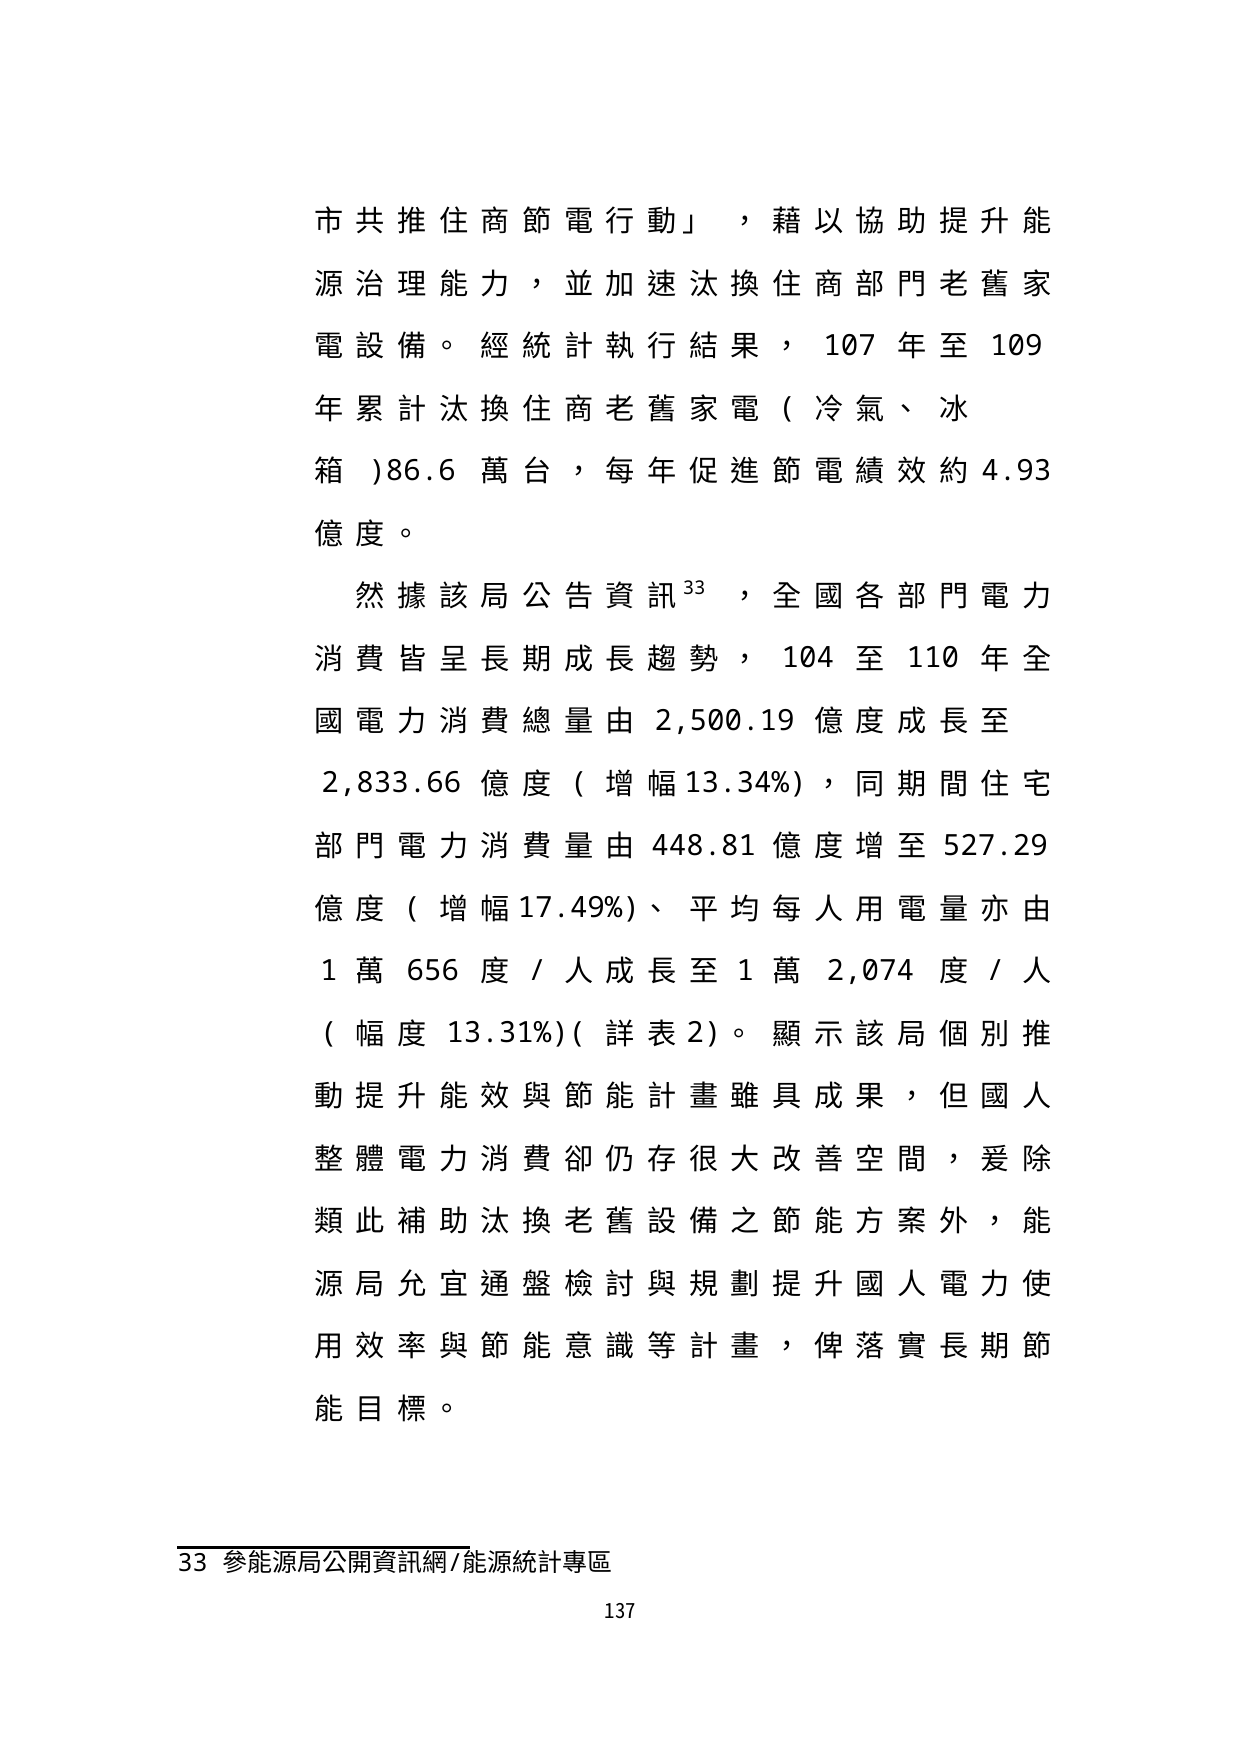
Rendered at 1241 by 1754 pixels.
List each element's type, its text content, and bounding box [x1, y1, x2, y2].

text 然據該局公告資訊，全國各部門電力消費皆呈長期成長趨勢，104至110年全國電力消費總量由2,500.19億度成長至2,833.66億度(增幅13.34%)，同期間住宅部門電力消費量由448.81億度增至527.29億度(增幅17.49%)、平均每人用電量亦由1萬656度/人成長至1萬2,074度/人(幅度13.31%)(詳表2)。顯示該局個別推動提升能效與節能計畫雖具成果，但國人整體電力消費卻仍存很大改善空間，爰除類此補助汰換老舊設備之節能方案外，能源局允宜通盤檢討與規劃提升國人電力使用效率與節能意識等計畫，俾落實長期節能目標。 [271, 552, 1058, 1427]
text 參能源局公開資訊網/能源統計專區 [177, 1548, 1063, 1577]
text 市共推住商節電行動」，藉以協助提升能源治理能力，並加速汰換住商部門老舊家電設備。經統計執行結果，107年至109年累計汰換住商老舊家電(冷氣、冰箱)86.6萬台，每年促進節電績效約4.93億度。 [271, 177, 1058, 552]
